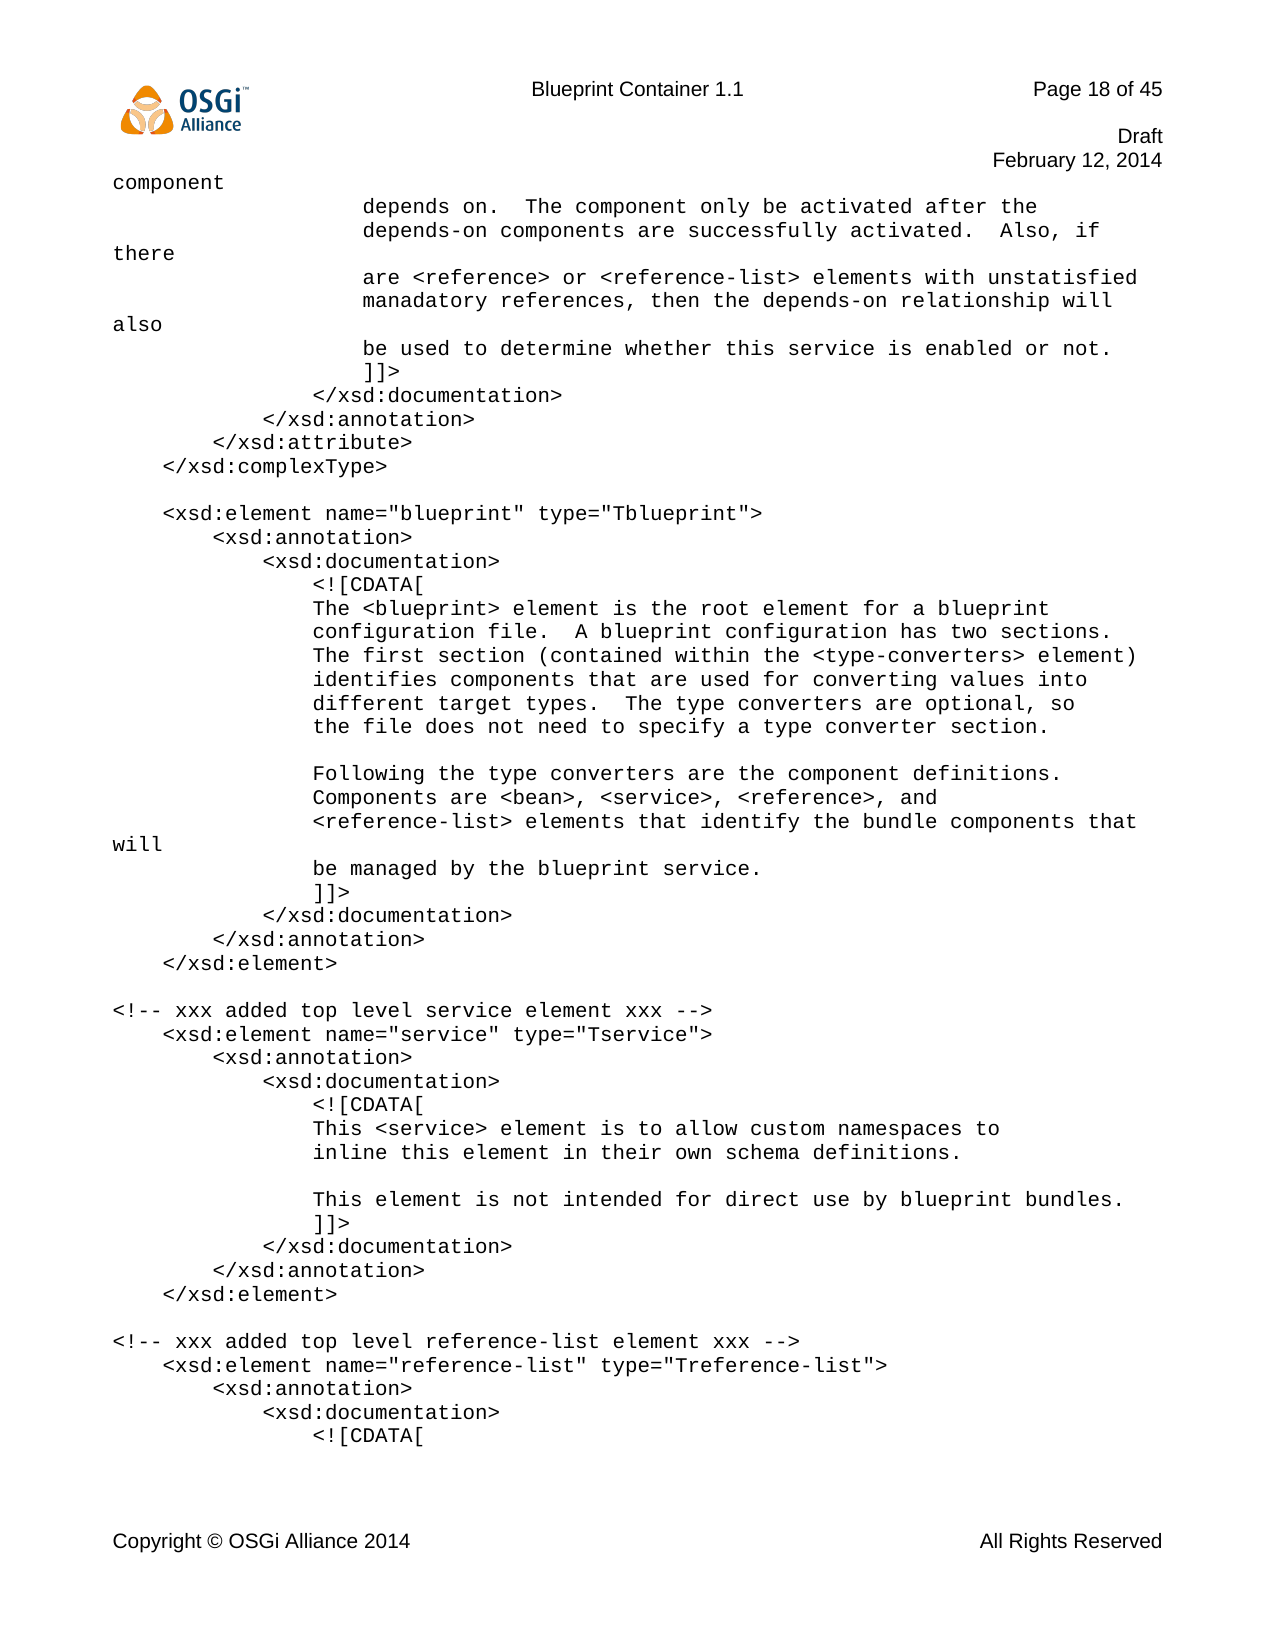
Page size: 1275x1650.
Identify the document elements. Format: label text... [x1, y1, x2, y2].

text component depends on. The component only be activated after the depends-on components are successfully activated. Also, if there are <reference> or <reference-list> elements with unstatisfied manadatory references, then the depends-on relationship will also be used to determine whether this service is enabled or not. ]]> </xsd:documentation> </xsd:annotation> </xsd:attribute> </xsd:complexType> <xsd:element name="blueprint" type="Tblueprint"> <xsd:annotation> <xsd:documentation> <![CDATA[ The <blueprint> element is the root element for a blueprint configuration file. A blueprint configuration has two sections. The first section (contained within the <type-converters> element) identifies components that are used for converting values into different target types. The type converters are optional, so the file does not need to specify a type converter section. Following the type converters are the component definitions. Components are <bean>, <service>, <reference>, and <reference-list> elements that identify the bundle components that will be managed by the blueprint service. ]]> </xsd:documentation> </xsd:annotation> </xsd:element> <!-- xxx added top level service element xxx --> <xsd:element name="service" type="Tservice"> <xsd:annotation> <xsd:documentation> <![CDATA[ This <service> element is to allow custom namespaces to inline this element in their own schema definitions. This element is not intended for direct use by blueprint bundles. ]]> </xsd:documentation> </xsd:annotation> </xsd:element> <!-- xxx added top level reference-list element xxx --> <xsd:element name="reference-list" type="Treference-list"> <xsd:annotation> <xsd:documentation> <![CDATA[ [112, 172, 1162, 1449]
picture [113, 78, 257, 142]
